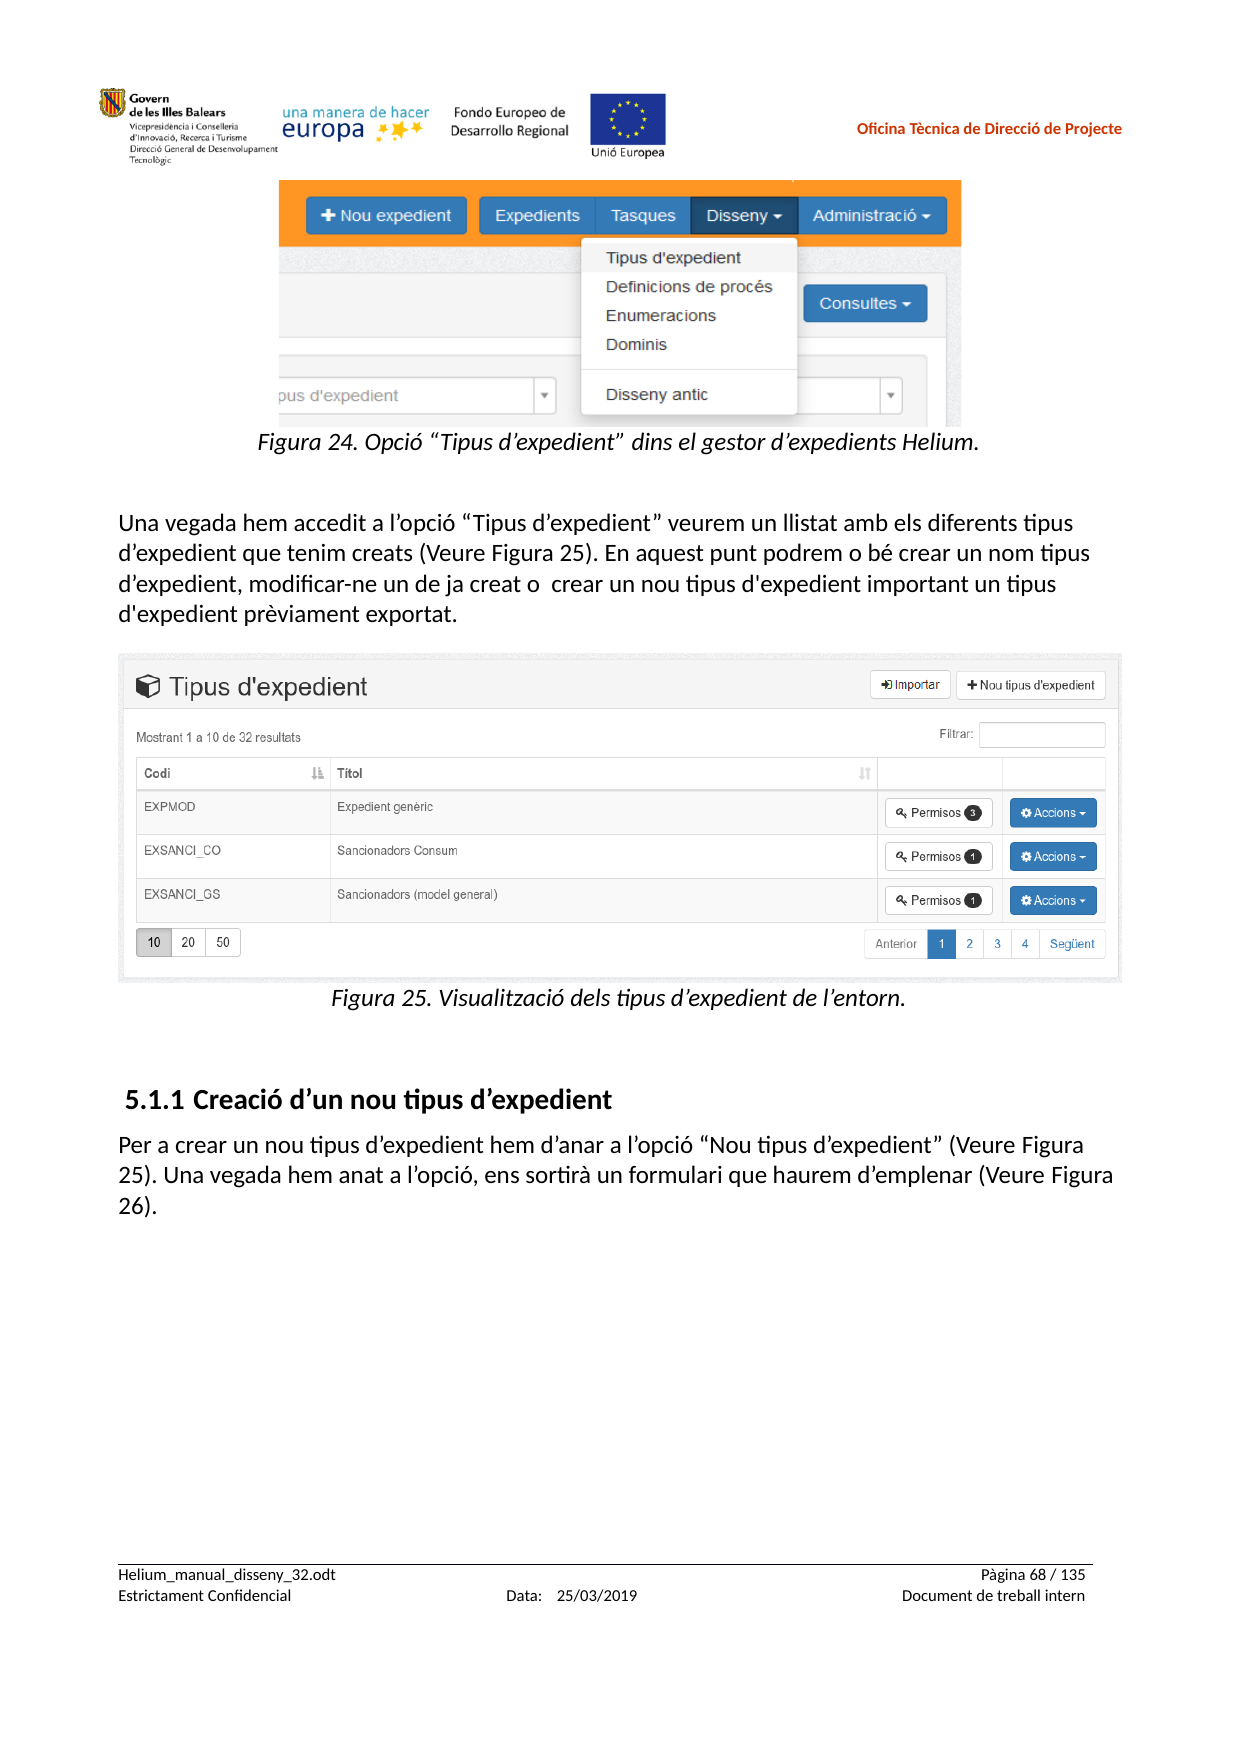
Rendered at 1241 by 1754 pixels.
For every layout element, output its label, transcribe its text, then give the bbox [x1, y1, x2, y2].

subtitle Creació d’un nou tipus d’expedient [118, 1081, 1122, 1116]
text Una vegada hem accedit a l’opció “Tipus d’expedient” veurem un llistat amb els diferents tipus d’expedient que tenim creats (Veure Figura 25). En aquest punt podrem o bé crear un nom tipus d’expedient, modificar-ne un de ja creat o crear un nou tipus d'expedient important un tipus d'expedient prèviament exportat. [118, 507, 1122, 629]
text Figura 25. Visualització dels tipus d’expedient de l’entorn. [118, 983, 1122, 1013]
picture [99, 87, 668, 166]
text Per a crear un nou tipus d’expedient hem d’anar a l’opció “Nou tipus d’expedient” (Veure Figura 25). Una vegada hem anat a l’opció, ens sortirà un formulari que haurem d’emplenar (Veure Figura 26). [118, 1129, 1122, 1221]
text Figura 24. Opció “Tipus d’expedient” dins el gestor d’expedients Helium. [249, 180, 991, 457]
